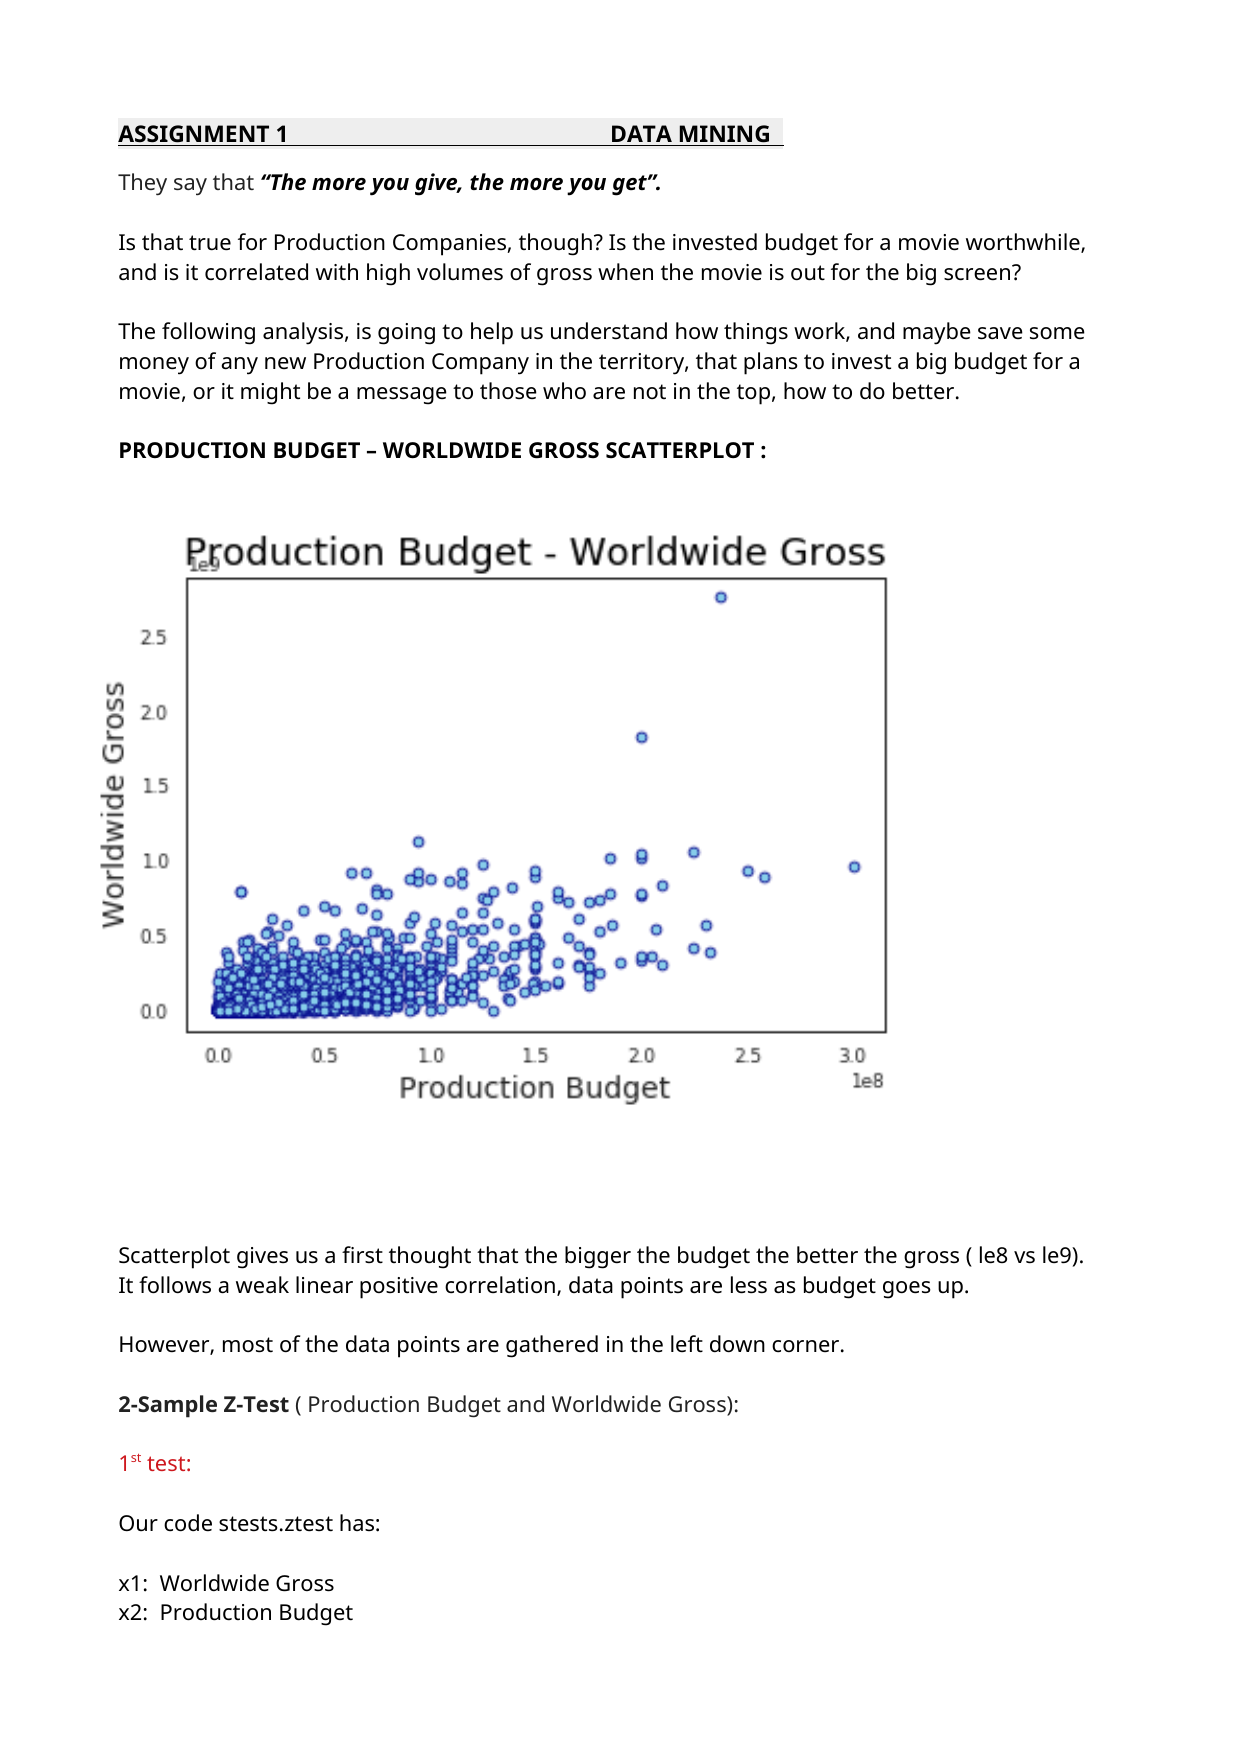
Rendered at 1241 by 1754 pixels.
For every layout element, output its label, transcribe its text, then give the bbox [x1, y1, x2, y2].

text They say that “The more you give, the more you get”. [118, 167, 1122, 197]
text Is that true for Production Companies, though? Is the invested budget for a movie worthwhile, and is it correlated with high volumes of gross when the movie is out for the big screen? [118, 227, 1122, 287]
text However, most of the data points are gathered in the left down corner. [118, 1329, 1122, 1359]
text Scatterplot gives us a first thought that the bigger the budget the better the gross ( le8 vs le9). [118, 1240, 1122, 1270]
text It follows a weak linear positive correlation, data points are less as budget goes up. [118, 1270, 1122, 1299]
text PRODUCTION BUDGET – WORLDWIDE GROSS SCATTERPLOT : [118, 436, 1122, 465]
text 1st test: [118, 1448, 1122, 1478]
text The following analysis, is going to help us understand how things work, and maybe save some money of any new Production Company in the territory, that plans to invest a big budget for a movie, or it might be a message to those who are not in the top, how to do better. [118, 316, 1122, 406]
text Our code stests.ztest has: [118, 1508, 1122, 1538]
text x1: Worldwide Gross [118, 1568, 1122, 1597]
text x2: Production Budget [118, 1597, 1122, 1627]
text 2-Sample Z-Test ( Production Budget and Worldwide Gross): [118, 1389, 1122, 1419]
picture [74, 506, 975, 1107]
